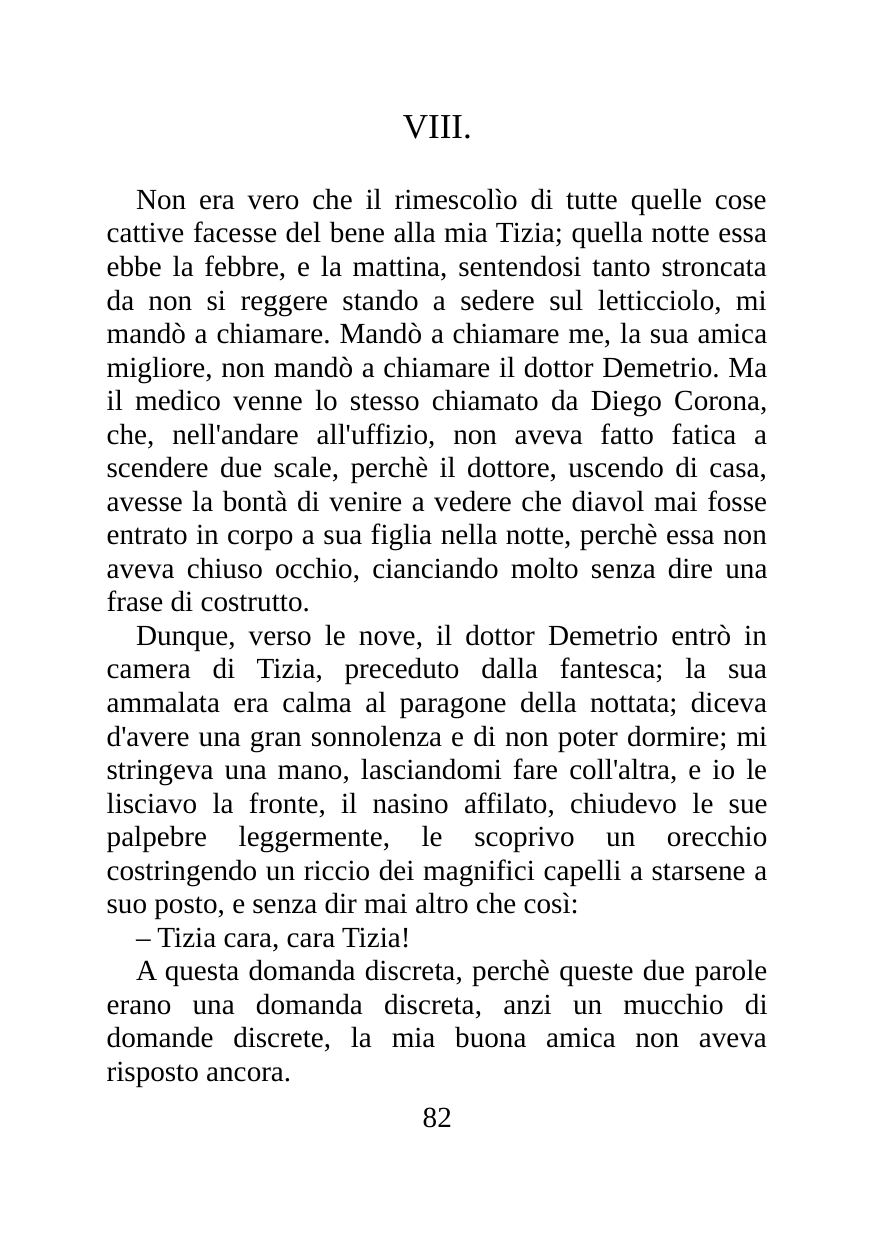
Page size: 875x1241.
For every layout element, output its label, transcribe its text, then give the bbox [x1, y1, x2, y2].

text ‒ Tizia cara, cara Tizia! [106, 920, 768, 953]
text A questa domanda discreta, perchè queste due parole erano una domanda discreta, anzi un mucchio di domande discrete, la mia buona amica non aveva risposto ancora. [106, 953, 768, 1088]
text Non era vero che il rimescolìo di tutte quelle cose cattive facesse del bene alla mia Tizia; quella notte essa ebbe la febbre, e la mattina, sentendosi tanto stroncata da non si reggere stando a sedere sul letticciolo, mi mandò a chiamare. Mandò a chiamare me, la sua amica migliore, non mandò a chiamare il dottor Demetrio. Ma il medico venne lo stesso chiamato da Diego Corona, che, nell'andare all'uffizio, non aveva fatto fatica a scendere due scale, perchè il dottore, uscendo di casa, avesse la bontà di venire a vedere che diavol mai fosse entrato in corpo a sua figlia nella notte, perchè essa non aveva chiuso occhio, cianciando molto senza dire una frase di costrutto. [106, 182, 768, 618]
subtitle VIII. [106, 106, 768, 147]
text Dunque, verso le nove, il dottor Demetrio entrò in camera di Tizia, preceduto dalla fantesca; la sua ammalata era calma al paragone della nottata; diceva d'avere una gran sonnolenza e di non poter dormire; mi stringeva una mano, lasciandomi fare coll'altra, e io le lisciavo la fronte, il nasino affilato, chiudevo le sue palpebre leggermente, le scoprivo un orecchio costringendo un riccio dei magnifici capelli a starsene a suo posto, e senza dir mai altro che così: [106, 618, 768, 920]
